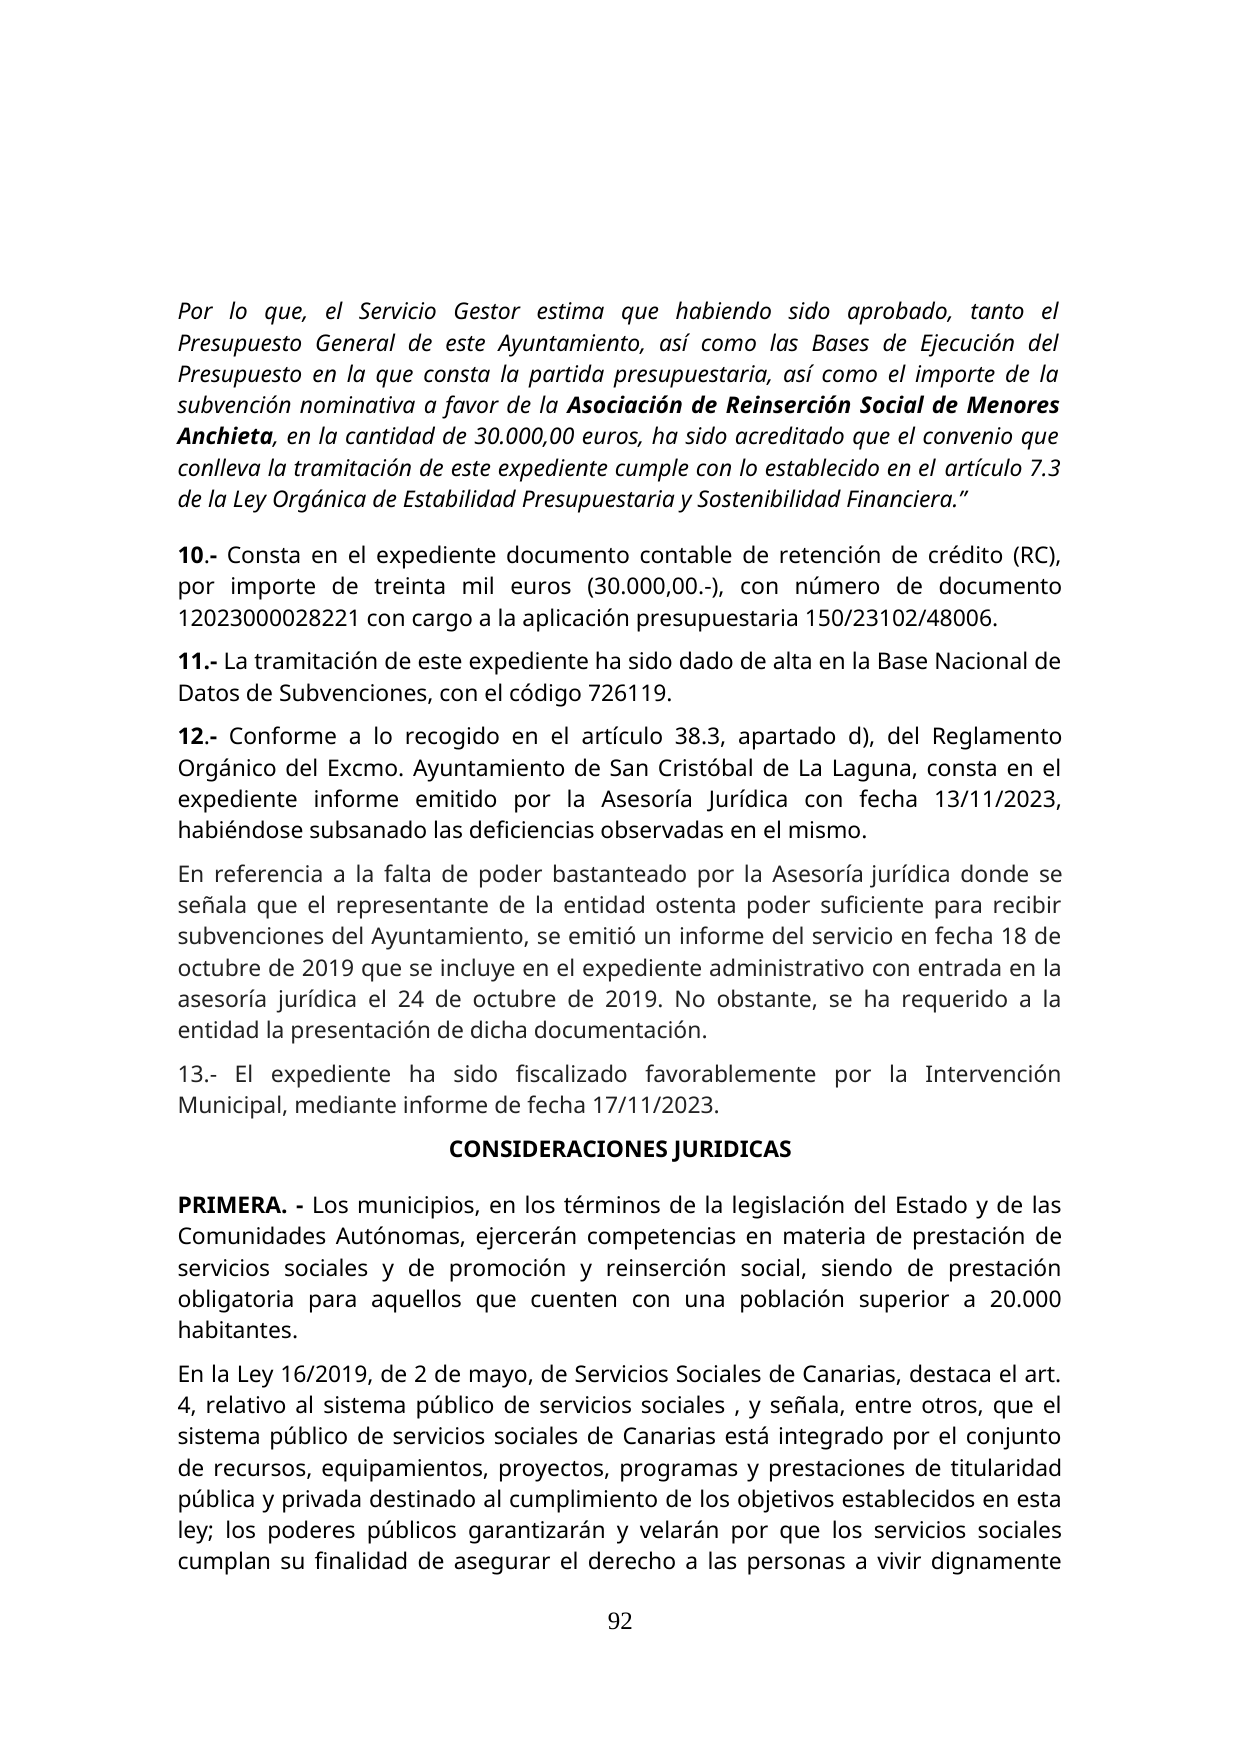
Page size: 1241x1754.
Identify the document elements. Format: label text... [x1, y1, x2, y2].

text 13.- El expediente ha sido fiscalizado favorablemente por la Intervención Municipal, mediante informe de fecha 17/11/2023. [177, 1058, 1063, 1120]
text PRIMERA. - Los municipios, en los términos de la legislación del Estado y de las Comunidades Autónomas, ejercerán competencias en materia de prestación de servicios sociales y de promoción y reinserción social, siendo de prestación obligatoria para aquellos que cuenten con una población superior a 20.000 habitantes. [177, 1189, 1063, 1345]
text 12.- Conforme a lo recogido en el artículo 38.3, apartado d), del Reglamento Orgánico del Excmo. Ayuntamiento de San Cristóbal de La Laguna, consta en el expediente informe emitido por la Asesoría Jurídica con fecha 13/11/2023, habiéndose subsanado las deficiencias observadas en el mismo. [177, 720, 1063, 845]
text Por lo que, el Servicio Gestor estima que habiendo sido aprobado, tanto el Presupuesto General de este Ayuntamiento, así como las Bases de Ejecución del Presupuesto en la que consta la partida presupuestaria, así como el importe de la subvención nominativa a favor de la Asociación de Reinserción Social de Menores Anchieta, en la cantidad de 30.000,00 euros, ha sido acreditado que el convenio que conlleva la tramitación de este expediente cumple con lo establecido en el artículo 7.3 de la Ley Orgánica de Estabilidad Presupuestaria y Sostenibilidad Financiera.” [177, 295, 1063, 514]
text 11.- La tramitación de este expediente ha sido dado de alta en la Base Nacional de Datos de Subvenciones, con el código 726119. [177, 645, 1063, 708]
text 10.- Consta en el expediente documento contable de retención de crédito (RC), por importe de treinta mil euros (30.000,00.-), con número de documento 12023000028221 con cargo a la aplicación presupuestaria 150/23102/48006. [177, 539, 1063, 633]
text En la Ley 16/2019, de 2 de mayo, de Servicios Sociales de Canarias, destaca el art. 4, relativo al sistema público de servicios sociales , y señala, entre otros, que el sistema público de servicios sociales de Canarias está integrado por el conjunto de recursos, equipamientos, proyectos, programas y prestaciones de titularidad pública y privada destinado al cumplimiento de los objetivos establecidos en esta ley; los poderes públicos garantizarán y velarán por que los servicios sociales cumplan su finalidad de asegurar el derecho a las personas a vivir dignamente [177, 1358, 1063, 1577]
text En referencia a la falta de poder bastanteado por la Asesoría jurídica donde se señala que el representante de la entidad ostenta poder suficiente para recibir subvenciones del Ayuntamiento, se emitió un informe del servicio en fecha 18 de octubre de 2019 que se incluye en el expediente administrativo con entrada en la asesoría jurídica el 24 de octubre de 2019. No obstante, se ha requerido a la entidad la presentación de dicha documentación. [177, 858, 1063, 1045]
text CONSIDERACIONES JURIDICAS [177, 1133, 1063, 1164]
